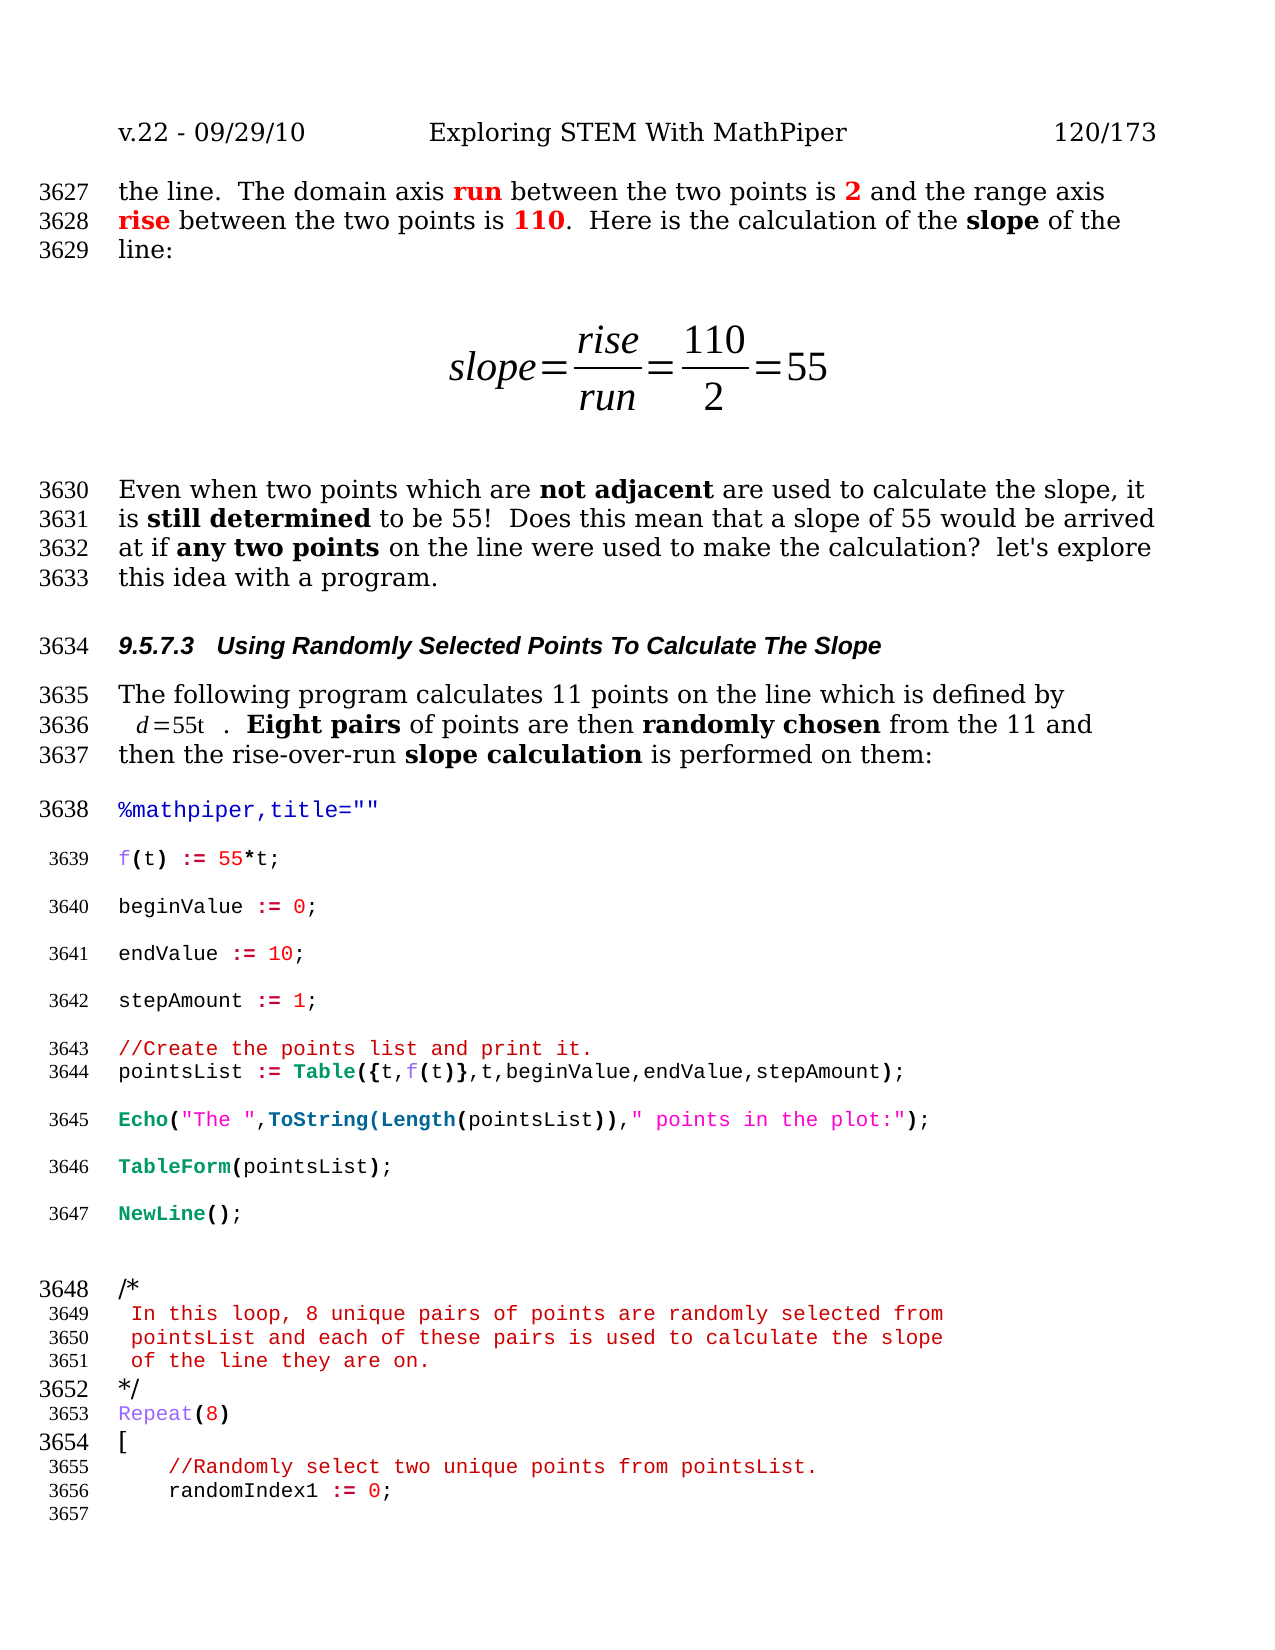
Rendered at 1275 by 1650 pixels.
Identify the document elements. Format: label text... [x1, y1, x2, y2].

text beginValue := 0; [118, 896, 1157, 919]
text Echo("The ",ToString(Length(pointsList))," points in the plot:"); [118, 1108, 1157, 1132]
text //Create the points list and print it. [118, 1038, 1157, 1061]
text In this loop, 8 unique pairs of points are randomly selected from [118, 1303, 1157, 1327]
text pointsList and each of these pairs is used to calculate the slope [118, 1327, 1157, 1351]
text //Randomly select two unique points from pointsList. [118, 1456, 1157, 1480]
text TableForm(pointsList); [118, 1156, 1157, 1179]
text f(t) := 55*t; [118, 848, 1157, 872]
text NewLine(); [118, 1203, 1157, 1227]
text pointsList := Table({t,f(t)},t,beginValue,endValue,stepAmount); [118, 1061, 1157, 1085]
subtitle Using Randomly Selected Points To Calculate The Slope [118, 631, 1157, 659]
text of the line they are on. [118, 1351, 1157, 1374]
text %mathpiper,title="" [118, 799, 1157, 825]
text endValue := 10; [118, 943, 1157, 967]
text */ [118, 1374, 1157, 1403]
text stepAmount := 1; [118, 990, 1157, 1014]
text /* [118, 1274, 1157, 1303]
text Even when two points which are not adjacent are used to calculate the slope, it is still determined to be 55! Does this mean that a slope of 55 would be arrived at if any two points on the line were used to make the calculation? let's explore this idea with a program. [118, 475, 1157, 592]
text the line. The domain axis run between the two points is 2 and the range axis rise between the two points is 110. Here is the calculation of the slope of the line: [118, 177, 1157, 265]
text [ [118, 1427, 1157, 1456]
text Repeat(8) [118, 1403, 1157, 1427]
text The following program calculates 11 points on the line which is defined by. Eight pairs of points are then randomly chosen from the 11 and then the rise-over-run slope calculation is performed on them: [118, 681, 1157, 769]
text randomIndex1 := 0; [118, 1480, 1157, 1503]
